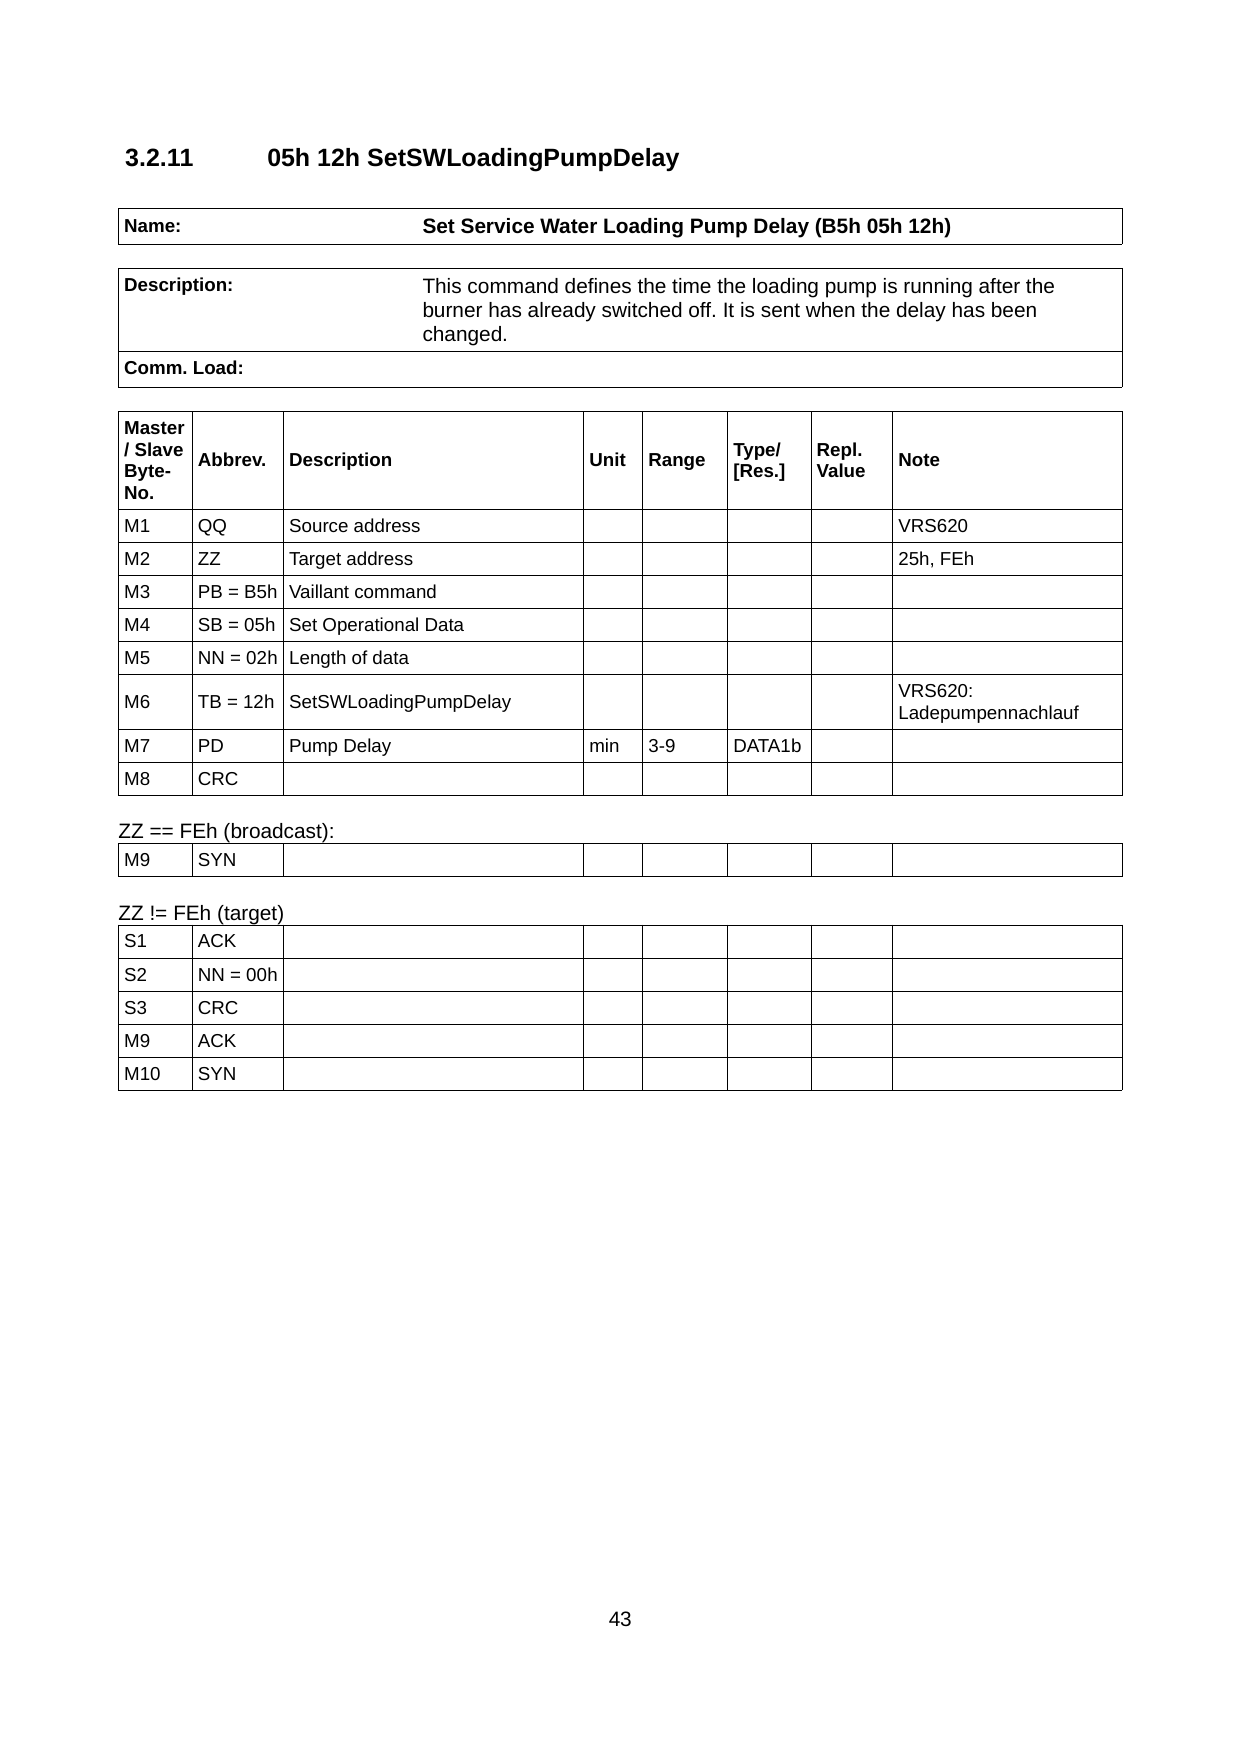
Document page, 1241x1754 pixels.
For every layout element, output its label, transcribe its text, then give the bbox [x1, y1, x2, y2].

table_cell ACK [193, 1025, 283, 1057]
table_cell [728, 576, 811, 608]
table_header Type/ [Res.] [728, 412, 811, 509]
table_cell [643, 675, 727, 729]
table_cell CRC [193, 763, 283, 795]
table_cell [728, 675, 811, 729]
table_cell Target address [284, 543, 583, 575]
table_cell SB = 05h [193, 609, 283, 641]
table_header ACK [193, 926, 283, 958]
table_cell [812, 675, 892, 729]
table_cell [893, 959, 1122, 991]
table_cell ZZ [193, 543, 283, 575]
table_cell VRS620 [893, 510, 1122, 542]
table_cell [728, 959, 811, 991]
table_cell [584, 576, 642, 608]
table_cell [584, 543, 642, 575]
table_cell [643, 959, 727, 991]
table_cell [643, 992, 727, 1024]
table_cell Length of data [284, 642, 583, 674]
table_cell [728, 1025, 811, 1057]
table_cell [284, 1058, 583, 1090]
table_cell S3 [119, 992, 192, 1024]
table_cell 3-9 [643, 730, 727, 762]
table_cell 25h, FEh [893, 543, 1122, 575]
table_header [643, 926, 727, 958]
table_cell [643, 543, 727, 575]
table_header Repl. Value [812, 412, 892, 509]
table_cell [893, 992, 1122, 1024]
table_header SYN [193, 844, 283, 876]
table_header Master/ Slave Byte-No. [119, 412, 192, 509]
table_cell [812, 1058, 892, 1090]
table_header [728, 844, 811, 876]
table_cell NN = 00h [193, 959, 283, 991]
table_cell [812, 959, 892, 991]
table_cell [893, 609, 1122, 641]
table_header Unit [584, 412, 642, 509]
table_cell M7 [119, 730, 192, 762]
table_cell [284, 992, 583, 1024]
table_cell M10 [119, 1058, 192, 1090]
table_header Description: [119, 269, 416, 351]
table_cell [284, 763, 583, 795]
table_cell [812, 992, 892, 1024]
table_cell M2 [119, 543, 192, 575]
table_cell SYN [193, 1058, 283, 1090]
table_cell M1 [119, 510, 192, 542]
table_cell CRC [193, 992, 283, 1024]
table_cell [584, 763, 642, 795]
table_cell [284, 1025, 583, 1057]
table_header [284, 844, 583, 876]
table_cell Set Operational Data [284, 609, 583, 641]
table_header Abbrev. [193, 412, 283, 509]
table_cell [728, 510, 811, 542]
table_header [728, 926, 811, 958]
table_cell [584, 675, 642, 729]
table_cell [728, 992, 811, 1024]
table_cell [812, 763, 892, 795]
table_cell M3 [119, 576, 192, 608]
table_cell [584, 609, 642, 641]
table_header Range [643, 412, 727, 509]
table_cell Source address [284, 510, 583, 542]
table_cell PD [193, 730, 283, 762]
table_cell [812, 1025, 892, 1057]
table_cell [584, 959, 642, 991]
text ZZ != FEh (target) [118, 901, 1122, 924]
table_cell M6 [119, 675, 192, 729]
table_cell NN = 02h [193, 642, 283, 674]
table_header Description [284, 412, 583, 509]
table_cell M9 [119, 1025, 192, 1057]
table_cell [643, 763, 727, 795]
table_header Name: [119, 209, 416, 244]
table_cell [584, 510, 642, 542]
table_header S1 [119, 926, 192, 958]
table_cell Comm. Load: [119, 352, 416, 387]
table_cell [584, 1025, 642, 1057]
table_cell [728, 543, 811, 575]
table_cell SetSWLoadingPumpDelay [284, 675, 583, 729]
table_cell [728, 1058, 811, 1090]
table_header [893, 926, 1122, 958]
table_header [643, 844, 727, 876]
table_cell Pump Delay [284, 730, 583, 762]
subtitle 05h 12h SetSWLoadingPumpDelay [118, 143, 1122, 172]
table_cell [584, 992, 642, 1024]
table_cell DATA1b [728, 730, 811, 762]
table_cell M5 [119, 642, 192, 674]
table_cell [643, 576, 727, 608]
table_cell M8 [119, 763, 192, 795]
table_header [284, 926, 583, 958]
table_header [584, 926, 642, 958]
table_cell QQ [193, 510, 283, 542]
table_cell Vaillant command [284, 576, 583, 608]
text ZZ == FEh (broadcast): [118, 819, 1122, 843]
table_cell M4 [119, 609, 192, 641]
table_cell [812, 543, 892, 575]
table_cell TB = 12h [193, 675, 283, 729]
table_header [812, 926, 892, 958]
table_cell [893, 730, 1122, 762]
table_header [893, 844, 1122, 876]
table_cell PB = B5h [193, 576, 283, 608]
table_cell [893, 1058, 1122, 1090]
table_cell [643, 1058, 727, 1090]
table_cell [416, 352, 1122, 387]
table_cell [893, 763, 1122, 795]
table_cell [643, 510, 727, 542]
table_cell min [584, 730, 642, 762]
table_cell [584, 642, 642, 674]
table_cell S2 [119, 959, 192, 991]
table_cell [284, 959, 583, 991]
table_header M9 [119, 844, 192, 876]
table_cell [643, 609, 727, 641]
table_cell [643, 642, 727, 674]
table_header Set Service Water Loading Pump Delay (B5h 05h 12h) [416, 209, 1122, 244]
table_cell [728, 609, 811, 641]
table_header This command defines the time the loading pump is running after the burner has already switched off. It is sent when the delay has been changed. [416, 269, 1122, 351]
table_header Note [893, 412, 1122, 509]
table_cell [893, 1025, 1122, 1057]
table_cell VRS620: Ladepumpennachlauf [893, 675, 1122, 729]
table_header [812, 844, 892, 876]
table_cell [812, 730, 892, 762]
table_header [584, 844, 642, 876]
table_cell [584, 1058, 642, 1090]
table_cell [812, 609, 892, 641]
table_cell [893, 576, 1122, 608]
table_cell [812, 642, 892, 674]
table_cell [643, 1025, 727, 1057]
table_cell [728, 642, 811, 674]
table_cell [812, 510, 892, 542]
table_cell [812, 576, 892, 608]
table_cell [728, 763, 811, 795]
table_cell [893, 642, 1122, 674]
